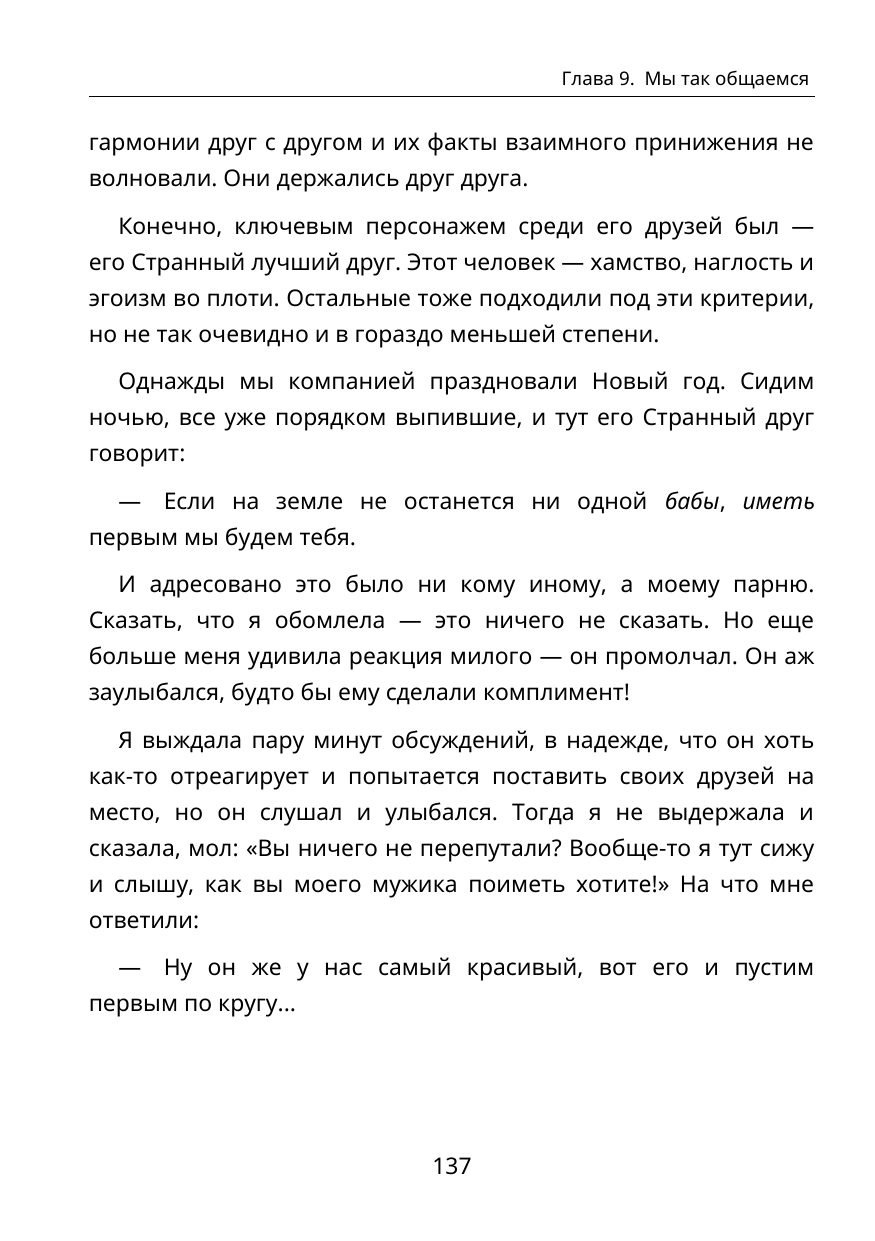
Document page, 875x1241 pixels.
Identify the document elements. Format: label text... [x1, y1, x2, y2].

text Конечно, ключевым персонажем среди его друзей был — его Странный лучший друг. Этот человек — хамство, наглость и эгоизм во плоти. Остальные тоже подходили под эти критерии, но не так очевидно и в гораздо меньшей степени. [88, 210, 815, 349]
text гармонии друг с другом и их факты взаимного принижения не волновали. Они держались друг друга. [88, 126, 815, 193]
list Если на земле не останется ни одной бабы, иметь первым мы будем тебя. [88, 485, 815, 552]
text Я выждала пару минут обсуждений, в надежде, что он хоть как-то отреагирует и попытается поставить своих друзей на место, но он слушал и улыбался. Тогда я не выдержала и сказала, мол: «Вы ничего не перепутали? Вообще-то я тут сижу и слышу, как вы моего мужика поиметь хотите!» На что мне ответили: [88, 724, 815, 935]
text Однажды мы компанией праздновали Новый год. Сидим ночью, все уже порядком выпившие, и тут его Странный друг говорит: [88, 365, 815, 468]
list Ну он же у нас самый красивый, вот его и пустим первым по кругу... [88, 951, 815, 1018]
text И адресовано это было ни кому иному, а моему парню. Сказать, что я обомлела — это ничего не сказать. Но еще больше меня удивила реакция милого — он промолчал. Он аж заулыбался, будто бы ему сделали комплимент! [88, 568, 815, 707]
